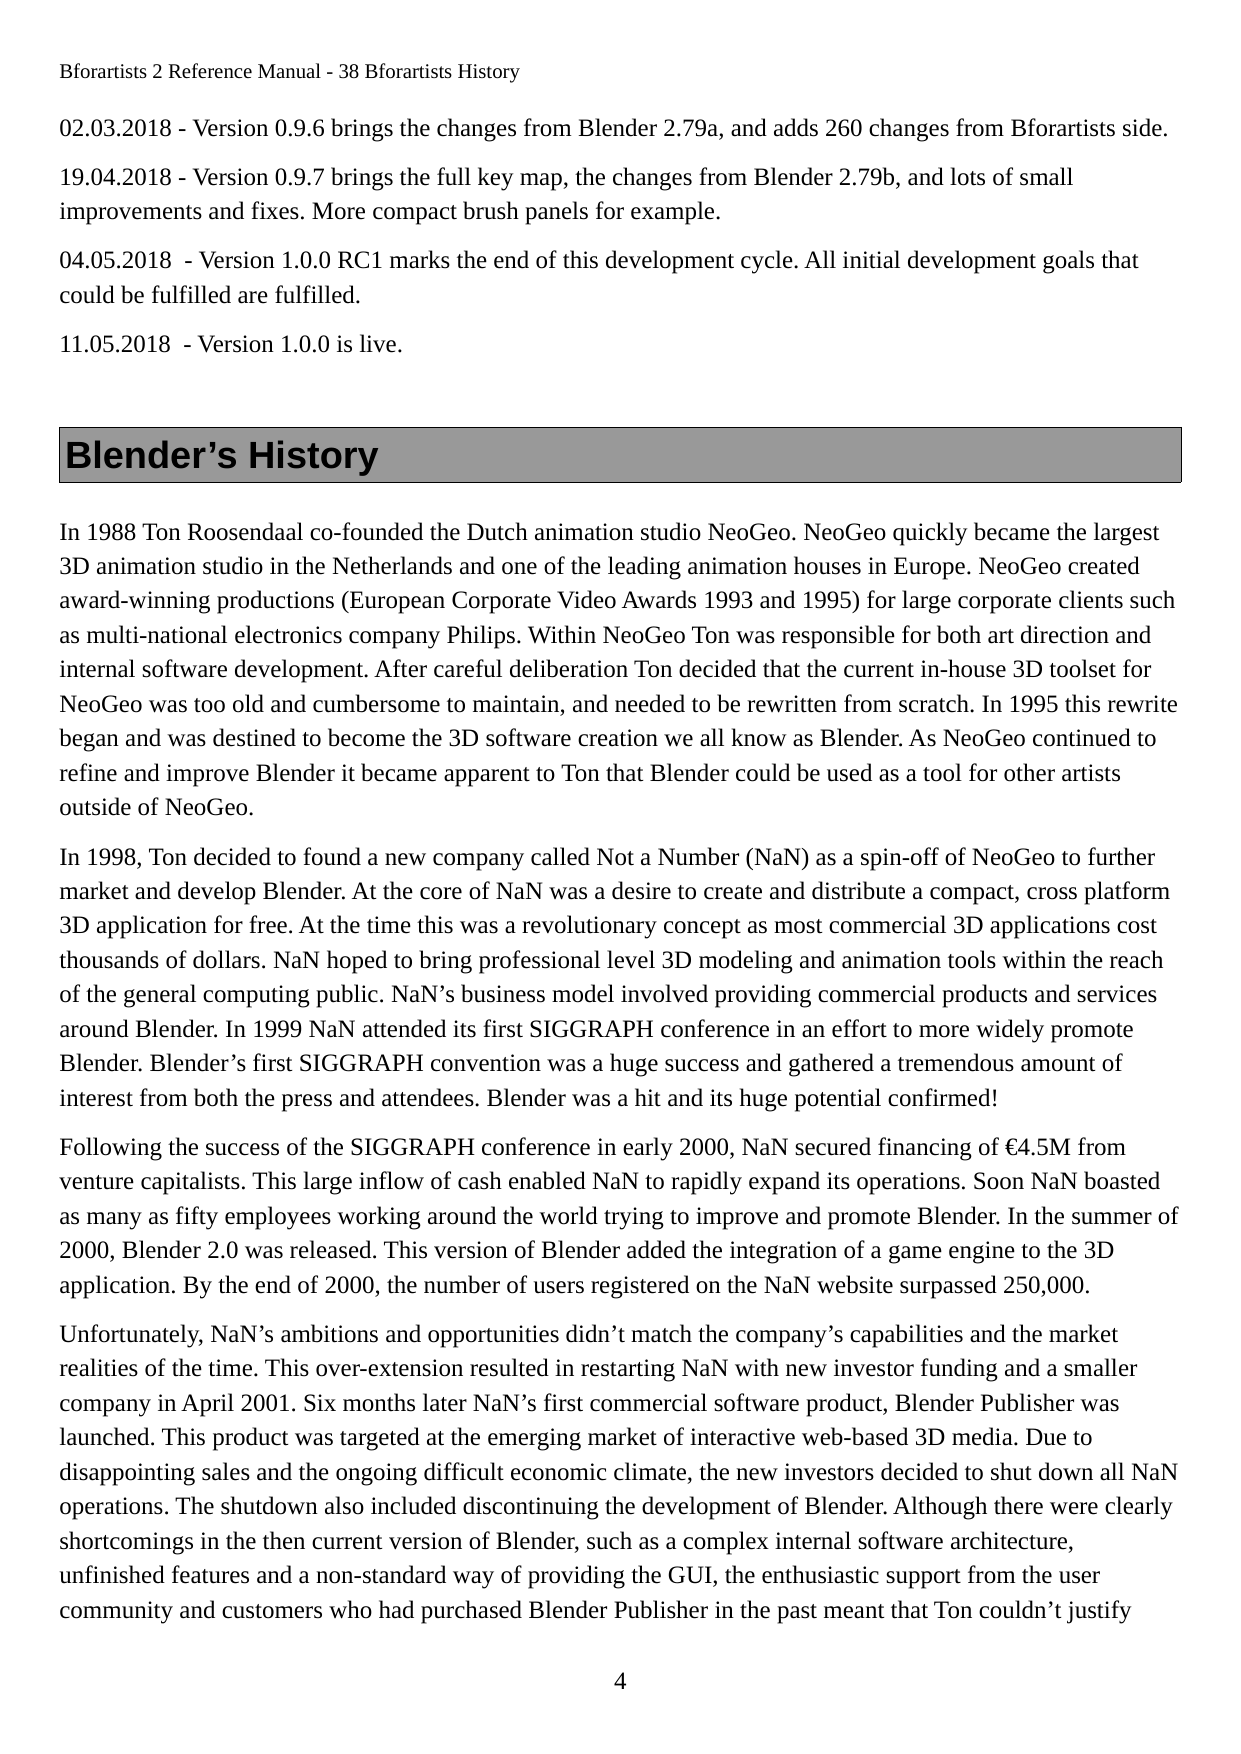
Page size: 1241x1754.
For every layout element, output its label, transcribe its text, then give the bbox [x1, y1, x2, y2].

text In 1988 Ton Roosendaal co-founded the Dutch animation studio NeoGeo. NeoGeo quickly became the largest 3D animation studio in the Netherlands and one of the leading animation houses in Europe. NeoGeo created award-winning productions (European Corporate Video Awards 1993 and 1995) for large corporate clients such as multi-national electronics company Philips. Within NeoGeo Ton was responsible for both art direction and internal software development. After careful deliberation Ton decided that the current in-house 3D toolset for NeoGeo was too old and cumbersome to maintain, and needed to be rewritten from scratch. In 1995 this rewrite began and was destined to become the 3D software creation we all know as Blender. As NeoGeo continued to refine and improve Blender it became apparent to Ton that Blender could be used as a tool for other artists outside of NeoGeo. [59, 483, 1181, 821]
text 02.03.2018 - Version 0.9.6 brings the changes from Blender 2.79a, and adds 260 changes from Bforartists side. [59, 113, 1181, 141]
text 19.04.2018 - Version 0.9.7 brings the full key map, the changes from Blender 2.79b, and lots of small improvements and fixes. More compact brush panels for example. [59, 162, 1181, 225]
text 11.05.2018 - Version 1.0.0 is live. [59, 329, 1181, 357]
table_header Blender’s History [60, 428, 1181, 482]
text In 1998, Ton decided to found a new company called Not a Number (NaN) as a spin-off of NeoGeo to further market and develop Blender. At the core of NaN was a desire to create and distribute a compact, cross platform 3D application for free. At the time this was a revolutionary concept as most commercial 3D applications cost thousands of dollars. NaN hoped to bring professional level 3D modeling and animation tools within the reach of the general computing public. NaN’s business model involved providing commercial products and services around Blender. In 1999 NaN attended its first SIGGRAPH conference in an effort to more widely promote Blender. Blender’s first SIGGRAPH convention was a huge success and gathered a tremendous amount of interest from both the press and attendees. Blender was a hit and its huge potential confirmed! [59, 842, 1181, 1112]
text 04.05.2018 - Version 1.0.0 RC1 marks the end of this development cycle. All initial development goals that could be fulfilled are fulfilled. [59, 245, 1181, 308]
text Following the success of the SIGGRAPH conference in early 2000, NaN secured financing of €4.5M from venture capitalists. This large inflow of cash enabled NaN to rapidly expand its operations. Soon NaN boasted as many as fifty employees working around the world trying to improve and promote Blender. In the summer of 2000, Blender 2.0 was released. This version of Blender added the integration of a game engine to the 3D application. By the end of 2000, the number of users registered on the NaN website surpassed 250,000. [59, 1132, 1181, 1299]
text Unfortunately, NaN’s ambitions and opportunities didn’t match the company’s capabilities and the market realities of the time. This over-extension resulted in restarting NaN with new investor funding and a smaller company in April 2001. Six months later NaN’s first commercial software product, Blender Publisher was launched. This product was targeted at the emerging market of interactive web-based 3D media. Due to disappointing sales and the ongoing difficult economic climate, the new investors decided to shut down all NaN operations. The shutdown also included discontinuing the development of Blender. Although there were clearly shortcomings in the then current version of Blender, such as a complex internal software architecture, unfinished features and a non-standard way of providing the GUI, the enthusiastic support from the user community and customers who had purchased Blender Publisher in the past meant that Ton couldn’t justify [59, 1319, 1181, 1623]
